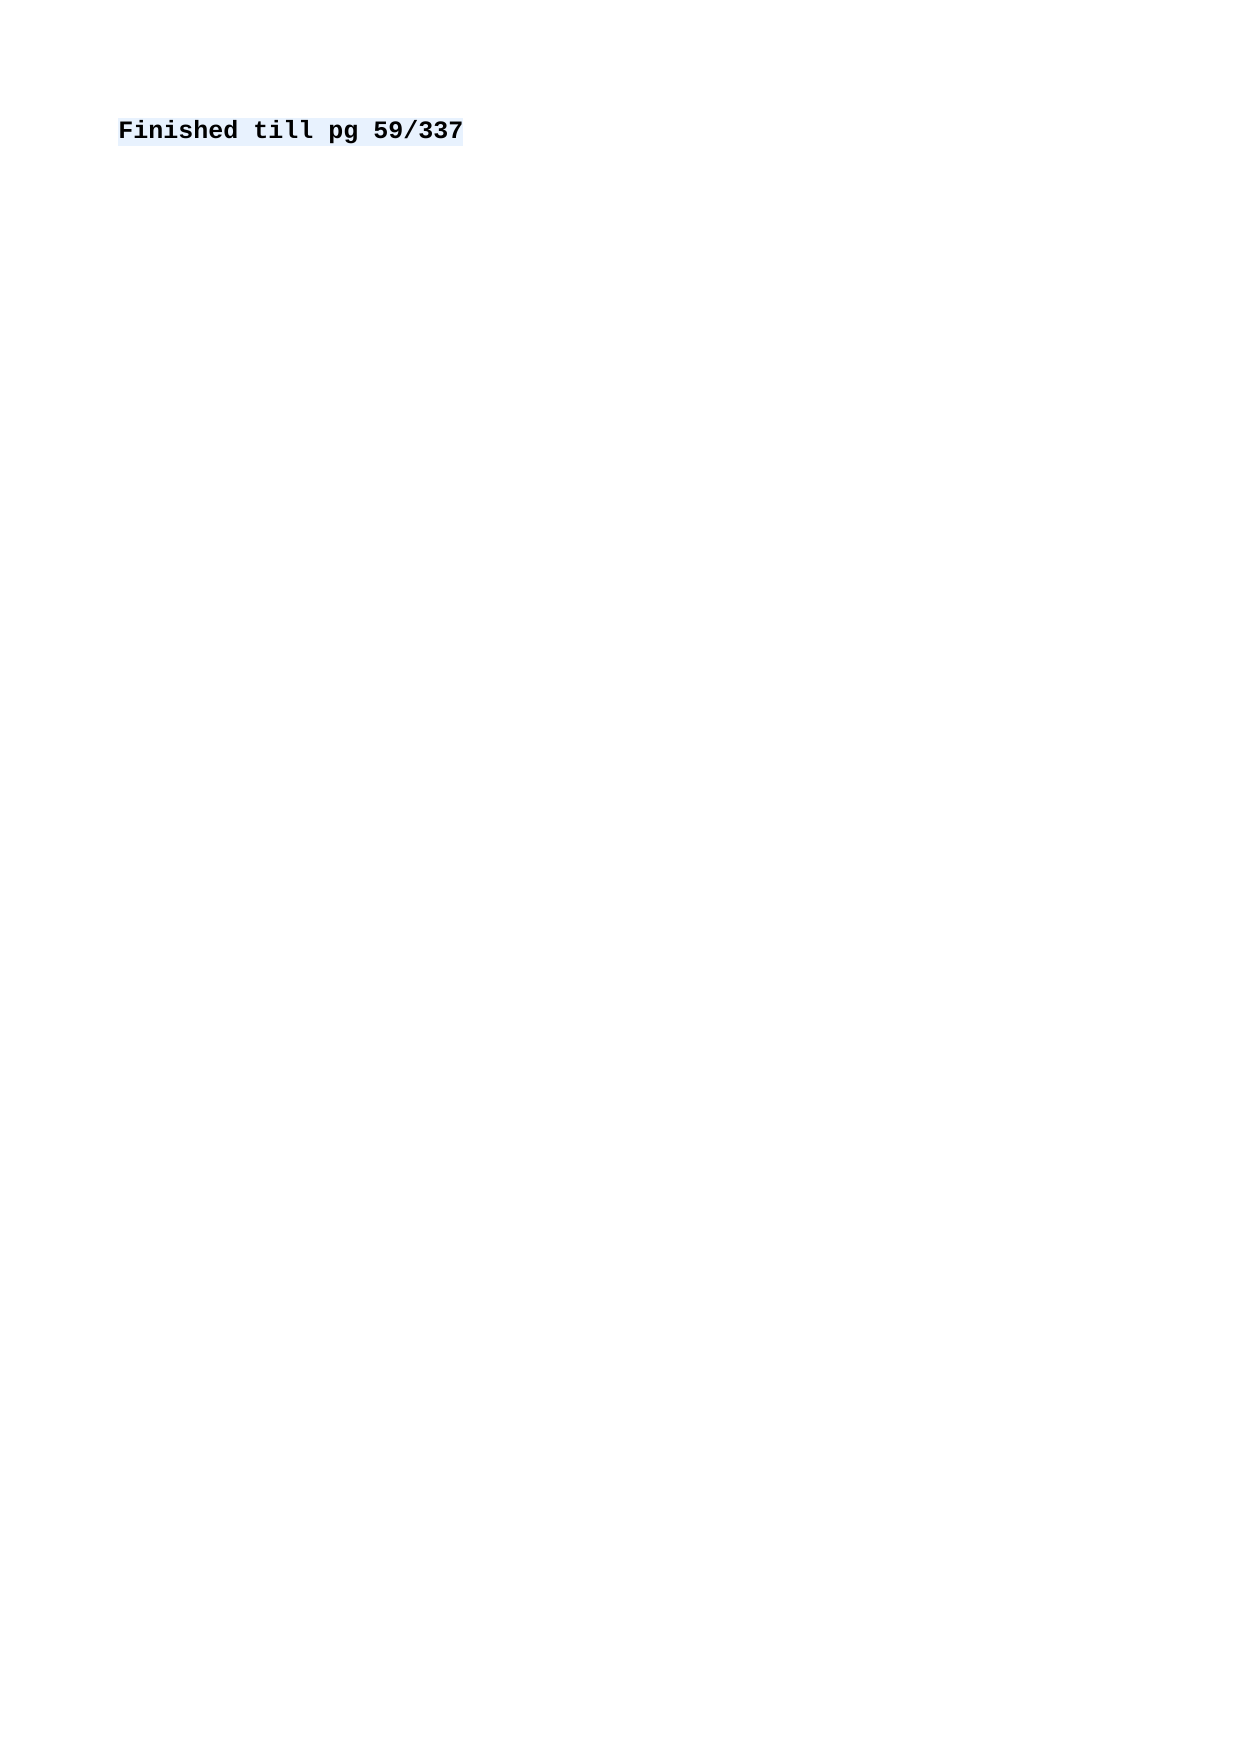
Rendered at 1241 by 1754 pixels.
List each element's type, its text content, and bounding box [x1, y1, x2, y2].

text Finished till pg 59/337 [118, 118, 1122, 146]
